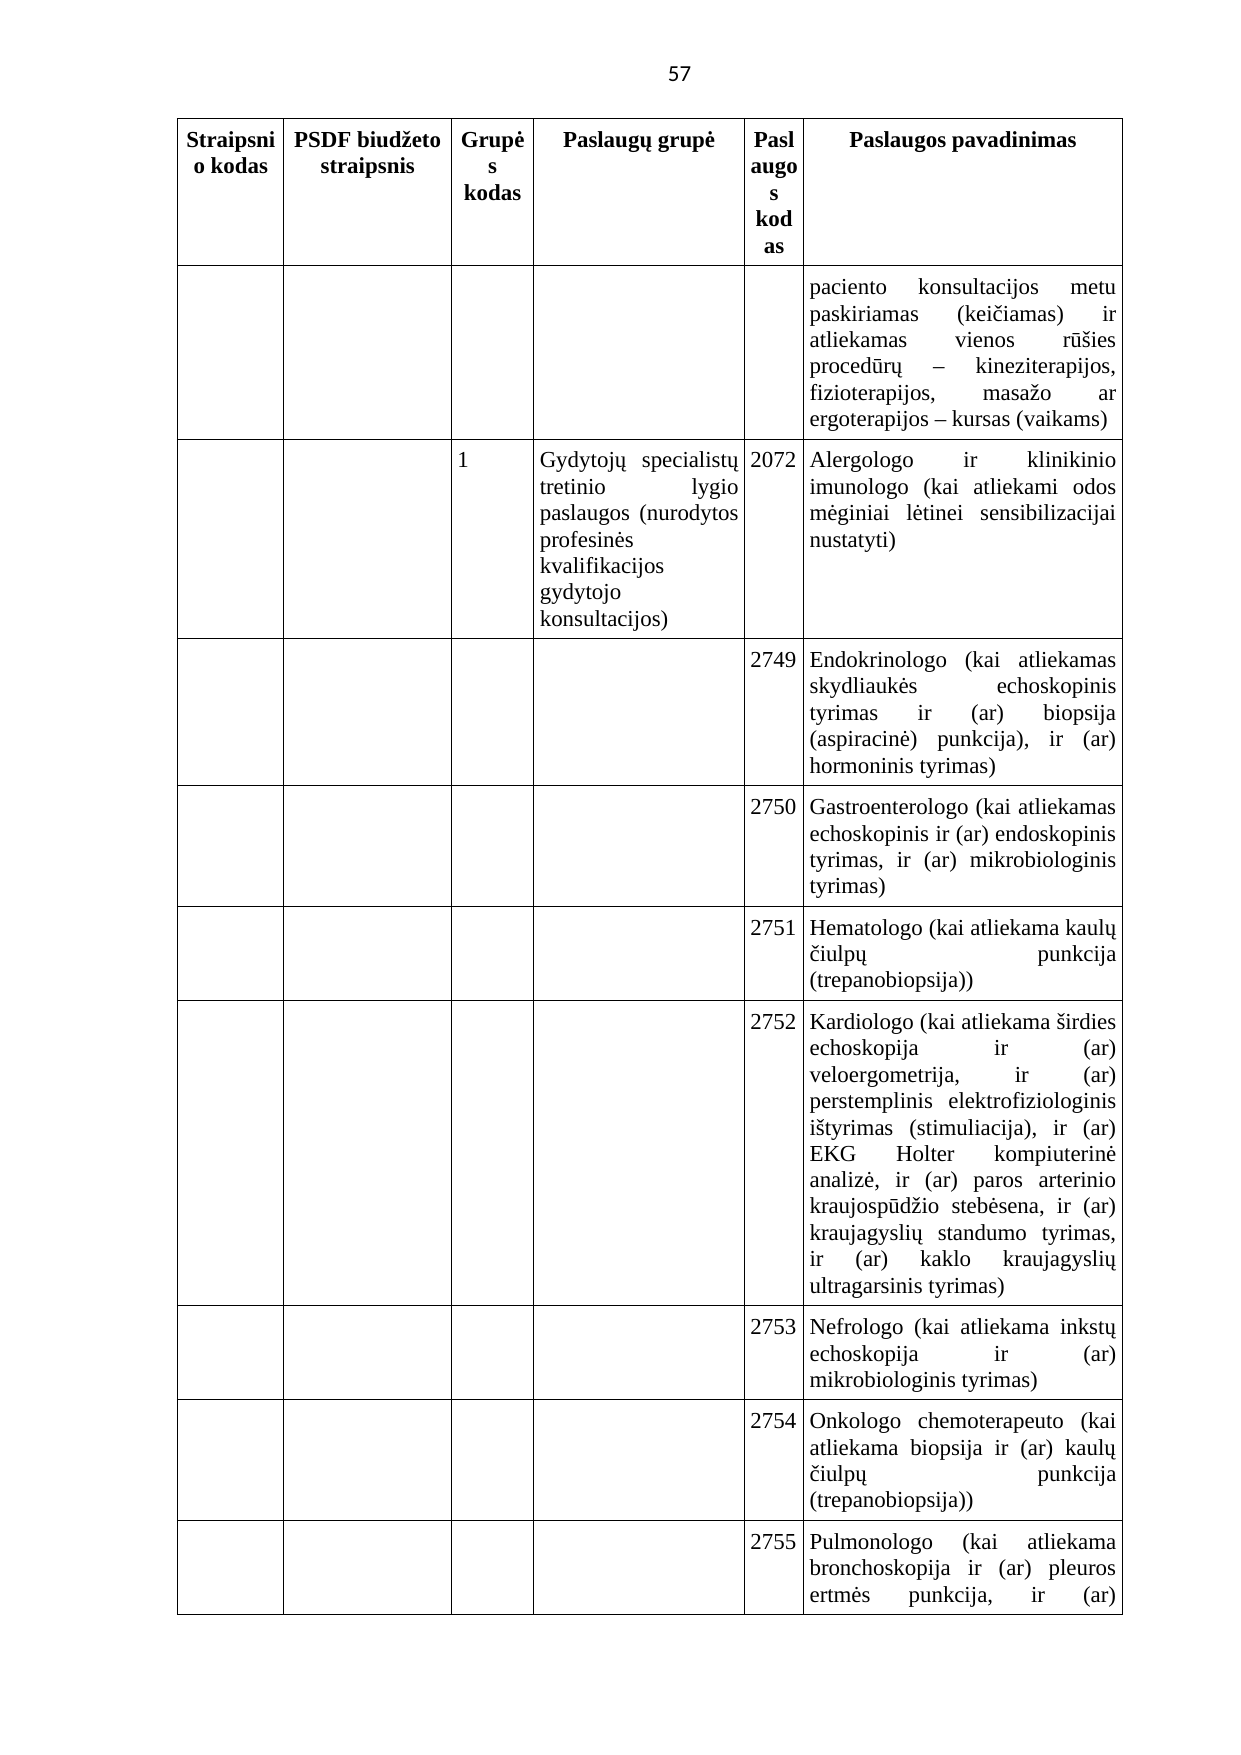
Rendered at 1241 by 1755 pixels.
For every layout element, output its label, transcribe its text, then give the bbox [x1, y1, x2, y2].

table_header PSDF biudžeto straipsnis [284, 119, 451, 265]
table_cell [534, 786, 744, 906]
table_cell Kardiologo (kai atliekama širdies echoskopija ir (ar) veloergometrija, ir (ar) perstemplinis elektrofiziologinis ištyrimas (stimuliacija), ir (ar) EKG Holter kompiuterinė analizė, ir (ar) paros arterinio kraujospūdžio stebėsena, ir (ar) kraujagyslių standumo tyrimas, ir (ar) kaklo kraujagyslių ultragarsinis tyrimas) [804, 1001, 1122, 1305]
table_cell 2751 [745, 907, 803, 1000]
table_cell [534, 1400, 744, 1520]
table_header Paslaugų grupė [534, 119, 744, 265]
table_cell [452, 1521, 533, 1614]
table_cell [452, 907, 533, 1000]
table_cell [284, 786, 451, 906]
table_cell [452, 1001, 533, 1305]
table_cell [534, 1521, 744, 1614]
table_cell [534, 639, 744, 785]
table_cell [284, 1306, 451, 1399]
table_cell [534, 1306, 744, 1399]
table_cell 2752 [745, 1001, 803, 1305]
table_cell 2749 [745, 639, 803, 785]
table_cell [534, 1001, 744, 1305]
table_cell [284, 266, 451, 438]
table_cell [284, 1001, 451, 1305]
table_cell [178, 907, 283, 1000]
table_cell [745, 266, 803, 438]
table_cell Nefrologo (kai atliekama inkstų echoskopija ir (ar) mikrobiologinis tyrimas) [804, 1306, 1122, 1399]
table_cell [284, 440, 451, 638]
table_cell [178, 786, 283, 906]
table_cell 2754 [745, 1400, 803, 1520]
table_cell [178, 1521, 283, 1614]
table_cell 2755 [745, 1521, 803, 1614]
table_cell [178, 639, 283, 785]
table_cell [178, 1306, 283, 1399]
table_cell 2750 [745, 786, 803, 906]
table_cell [284, 639, 451, 785]
table_cell paciento konsultacijos metu paskiriamas (keičiamas) ir atliekamas vienos rūšies procedūrų – kineziterapijos, fizioterapijos, masažo ar ergoterapijos – kursas (vaikams) [804, 266, 1122, 438]
table_cell [452, 1400, 533, 1520]
table_cell 2753 [745, 1306, 803, 1399]
table_cell Endokrinologo (kai atliekamas skydliaukės echoskopinis tyrimas ir (ar) biopsija (aspiracinė) punkcija), ir (ar) hormoninis tyrimas) [804, 639, 1122, 785]
table_cell Pulmonologo (kai atliekama bronchoskopija ir (ar) pleuros ertmės punkcija, ir (ar) [804, 1521, 1122, 1614]
table_cell [534, 907, 744, 1000]
table_cell [284, 907, 451, 1000]
table_cell 1 [452, 440, 533, 638]
table_cell [452, 1306, 533, 1399]
table_cell 2072 [745, 440, 803, 638]
table_header Paslaugos kodas [745, 119, 803, 265]
table_cell [178, 440, 283, 638]
table_cell Alergologo ir klinikinio imunologo (kai atliekami odos mėginiai lėtinei sensibilizacijai nustatyti) [804, 440, 1122, 638]
table_cell [452, 786, 533, 906]
table_cell Onkologo chemoterapeuto (kai atliekama biopsija ir (ar) kaulų čiulpų punkcija (trepanobiopsija)) [804, 1400, 1122, 1520]
table_header Paslaugos pavadinimas [804, 119, 1122, 265]
table_header Grupės kodas [452, 119, 533, 265]
table_cell Hematologo (kai atliekama kaulų čiulpų punkcija (trepanobiopsija)) [804, 907, 1122, 1000]
table_cell [284, 1400, 451, 1520]
table_cell [178, 1001, 283, 1305]
table_header Straipsnio kodas [178, 119, 283, 265]
table_cell Gastroenterologo (kai atliekamas echoskopinis ir (ar) endoskopinis tyrimas, ir (ar) mikrobiologinis tyrimas) [804, 786, 1122, 906]
table_cell [452, 639, 533, 785]
table_cell [452, 266, 533, 438]
table_cell [534, 266, 744, 438]
table_cell [284, 1521, 451, 1614]
table_cell [178, 266, 283, 438]
table_cell Gydytojų specialistų tretinio lygio paslaugos (nurodytos profesinės kvalifikacijos gydytojo konsultacijos) [534, 440, 744, 638]
table_cell [178, 1400, 283, 1520]
